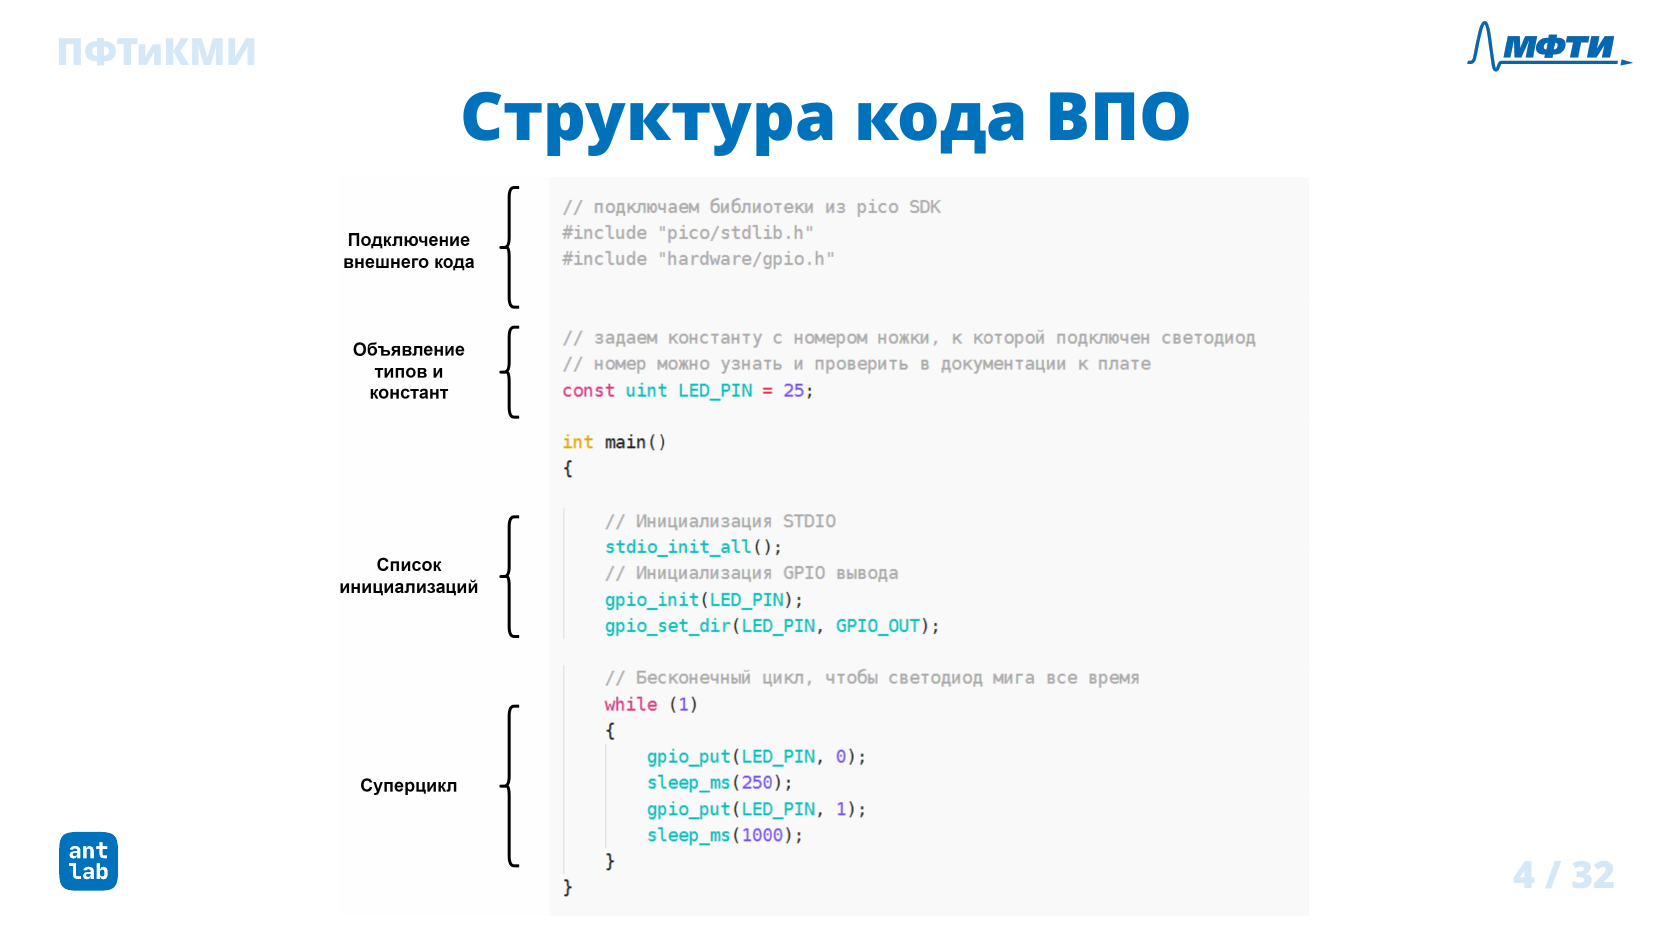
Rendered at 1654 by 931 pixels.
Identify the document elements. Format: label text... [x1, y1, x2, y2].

picture [339, 177, 1309, 916]
title Структура кода ВПО [82, 20, 1571, 209]
picture [1446, 0, 1654, 93]
